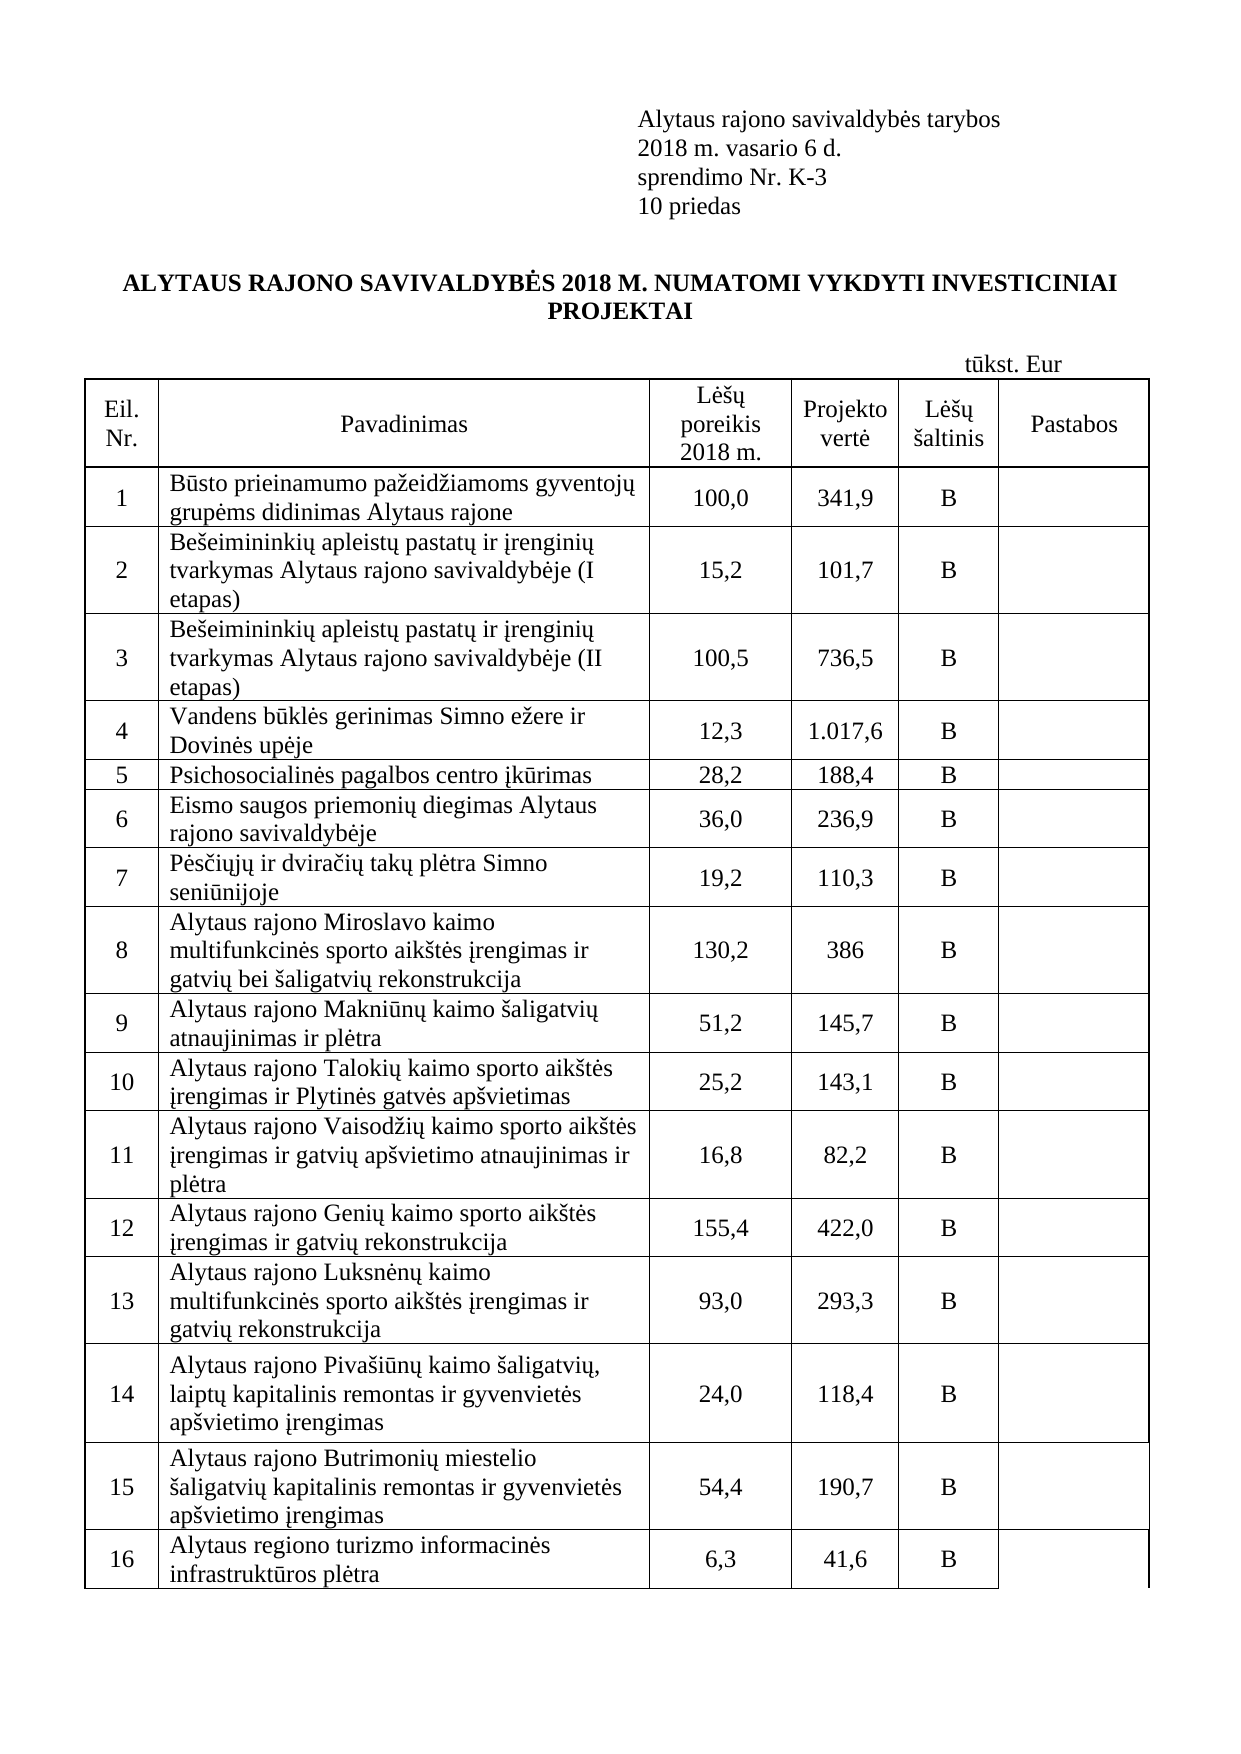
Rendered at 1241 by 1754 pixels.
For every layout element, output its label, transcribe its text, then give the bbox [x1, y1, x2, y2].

table_cell 13 [86, 1257, 158, 1343]
table_cell 155,4 [650, 1199, 791, 1256]
table_cell 236,9 [792, 790, 898, 847]
table_header Lėšų šaltinis [899, 380, 998, 466]
table_cell 190,7 [792, 1443, 898, 1529]
table_cell Alytaus rajono Pivašiūnų kaimo šaligatvių, laiptų kapitalinis remontas ir gyvenvietės apšvietimo įrengimas [159, 1344, 649, 1442]
table_cell [999, 848, 1148, 906]
table_cell 16,8 [650, 1111, 791, 1197]
table_cell 101,7 [792, 527, 898, 613]
table_cell Alytaus rajono Luksnėnų kaimo multifunkcinės sporto aikštės įrengimas ir gatvių rekonstrukcija [159, 1257, 649, 1343]
table_cell 341,9 [792, 468, 898, 526]
table_cell B [899, 760, 998, 789]
table_cell Bešeimininkių apleistų pastatų ir įrenginių tvarkymas Alytaus rajono savivaldybėje (I etapas) [159, 527, 649, 613]
table_cell [999, 701, 1148, 759]
table_cell 15 [86, 1443, 158, 1529]
table_cell 422,0 [792, 1199, 898, 1256]
table_cell Alytaus regiono turizmo informacinės infrastruktūros plėtra [159, 1530, 649, 1588]
table_cell [999, 614, 1148, 700]
table_cell Alytaus rajono Talokių kaimo sporto aikštės įrengimas ir Plytinės gatvės apšvietimas [159, 1053, 649, 1110]
table_cell 11 [86, 1111, 158, 1197]
table_cell 12 [86, 1199, 158, 1256]
table_cell 6,3 [650, 1530, 791, 1588]
table_cell Vandens būklės gerinimas Simno ežere ir Dovinės upėje [159, 701, 649, 759]
table_cell 4 [86, 701, 158, 759]
table_cell B [899, 1443, 998, 1529]
table_cell [999, 1257, 1148, 1343]
text sprendimo Nr. K-3 [75, 162, 1165, 191]
table_cell B [899, 994, 998, 1052]
table_cell Alytaus rajono Miroslavo kaimo multifunkcinės sporto aikštės įrengimas ir gatvių bei šaligatvių rekonstrukcija [159, 907, 649, 993]
table_cell 5 [86, 760, 158, 789]
table_cell [999, 1443, 1149, 1529]
table_cell Alytaus rajono Makniūnų kaimo šaligatvių atnaujinimas ir plėtra [159, 994, 649, 1052]
table_cell B [899, 1199, 998, 1256]
table_header Projekto vertė [792, 380, 898, 466]
table_cell 9 [86, 994, 158, 1052]
table_cell Eismo saugos priemonių diegimas Alytaus rajono savivaldybėje [159, 790, 649, 847]
table_cell [999, 468, 1148, 526]
table_cell 110,3 [792, 848, 898, 906]
table_cell 130,2 [650, 907, 791, 993]
table_header Pastabos [999, 380, 1148, 466]
table_cell 293,3 [792, 1257, 898, 1343]
table_cell B [899, 527, 998, 613]
table_cell 118,4 [792, 1344, 898, 1442]
table_cell 16 [86, 1530, 158, 1588]
table_header Pavadinimas [159, 380, 649, 466]
text Alytaus rajono savivaldybės tarybos [75, 104, 1165, 133]
table_cell [999, 994, 1148, 1052]
text 2018 m. vasario 6 d. [75, 133, 1165, 162]
table_cell 24,0 [650, 1344, 791, 1442]
table_cell 41,6 [792, 1530, 898, 1588]
table_cell B [899, 614, 998, 700]
table_cell Bešeimininkių apleistų pastatų ir įrenginių tvarkymas Alytaus rajono savivaldybėje (II etapas) [159, 614, 649, 700]
text 10 priedas [75, 191, 1165, 219]
table_cell B [899, 1053, 998, 1110]
table_cell [999, 1530, 1148, 1588]
table_cell B [899, 468, 998, 526]
table_cell 28,2 [650, 760, 791, 789]
table_cell B [899, 790, 998, 847]
table_cell 10 [86, 1053, 158, 1110]
table_cell Psichosocialinės pagalbos centro įkūrimas [159, 760, 649, 789]
table_cell [999, 1111, 1148, 1197]
table_cell 93,0 [650, 1257, 791, 1343]
table_cell 6 [86, 790, 158, 847]
table_cell 100,0 [650, 468, 791, 526]
table_cell Alytaus rajono Genių kaimo sporto aikštės įrengimas ir gatvių rekonstrukcija [159, 1199, 649, 1256]
table_cell Alytaus rajono Vaisodžių kaimo sporto aikštės įrengimas ir gatvių apšvietimo atnaujinimas ir plėtra [159, 1111, 649, 1197]
table_header Eil. Nr. [86, 380, 158, 466]
table_cell 15,2 [650, 527, 791, 613]
table_cell 25,2 [650, 1053, 791, 1110]
table_cell 2 [86, 527, 158, 613]
table_cell 736,5 [792, 614, 898, 700]
table_cell 145,7 [792, 994, 898, 1052]
table_cell 19,2 [650, 848, 791, 906]
table_cell 100,5 [650, 614, 791, 700]
table_cell B [899, 1530, 998, 1588]
table_cell 12,3 [650, 701, 791, 759]
text tūkst. Eur [75, 349, 1165, 378]
table_cell 386 [792, 907, 898, 993]
table_cell B [899, 1344, 998, 1442]
table_cell 1 [86, 468, 158, 526]
table_cell 51,2 [650, 994, 791, 1052]
table_cell B [899, 848, 998, 906]
table_cell [999, 527, 1148, 613]
table_cell 82,2 [792, 1111, 898, 1197]
table_cell [999, 760, 1148, 789]
table_cell 8 [86, 907, 158, 993]
table_cell 36,0 [650, 790, 791, 847]
table_cell [999, 790, 1148, 847]
table_cell [999, 1344, 1148, 1442]
table_header Lėšų poreikis 2018 m. [650, 380, 791, 466]
table_cell B [899, 1111, 998, 1197]
table_cell [999, 1053, 1148, 1110]
table_cell Būsto prieinamumo pažeidžiamoms gyventojų grupėms didinimas Alytaus rajone [159, 468, 649, 526]
table_cell 7 [86, 848, 158, 906]
table_cell 188,4 [792, 760, 898, 789]
table_cell B [899, 1257, 998, 1343]
table_cell B [899, 701, 998, 759]
table_cell 3 [86, 614, 158, 700]
text ALYTAUS RAJONO SAVIVALDYBĖS 2018 M. NUMATOMI VYKDYTI INVESTICINIAI PROJEKTAI [75, 268, 1165, 325]
table_cell 1.017,6 [792, 701, 898, 759]
table_cell B [899, 907, 998, 993]
table_cell Pėsčiųjų ir dviračių takų plėtra Simno seniūnijoje [159, 848, 649, 906]
table_cell 14 [86, 1344, 158, 1442]
table_cell Alytaus rajono Butrimonių miestelio šaligatvių kapitalinis remontas ir gyvenvietės apšvietimo įrengimas [159, 1443, 649, 1529]
table_cell 54,4 [650, 1443, 791, 1529]
table_cell [999, 907, 1148, 993]
table_cell [999, 1199, 1148, 1256]
table_cell 143,1 [792, 1053, 898, 1110]
